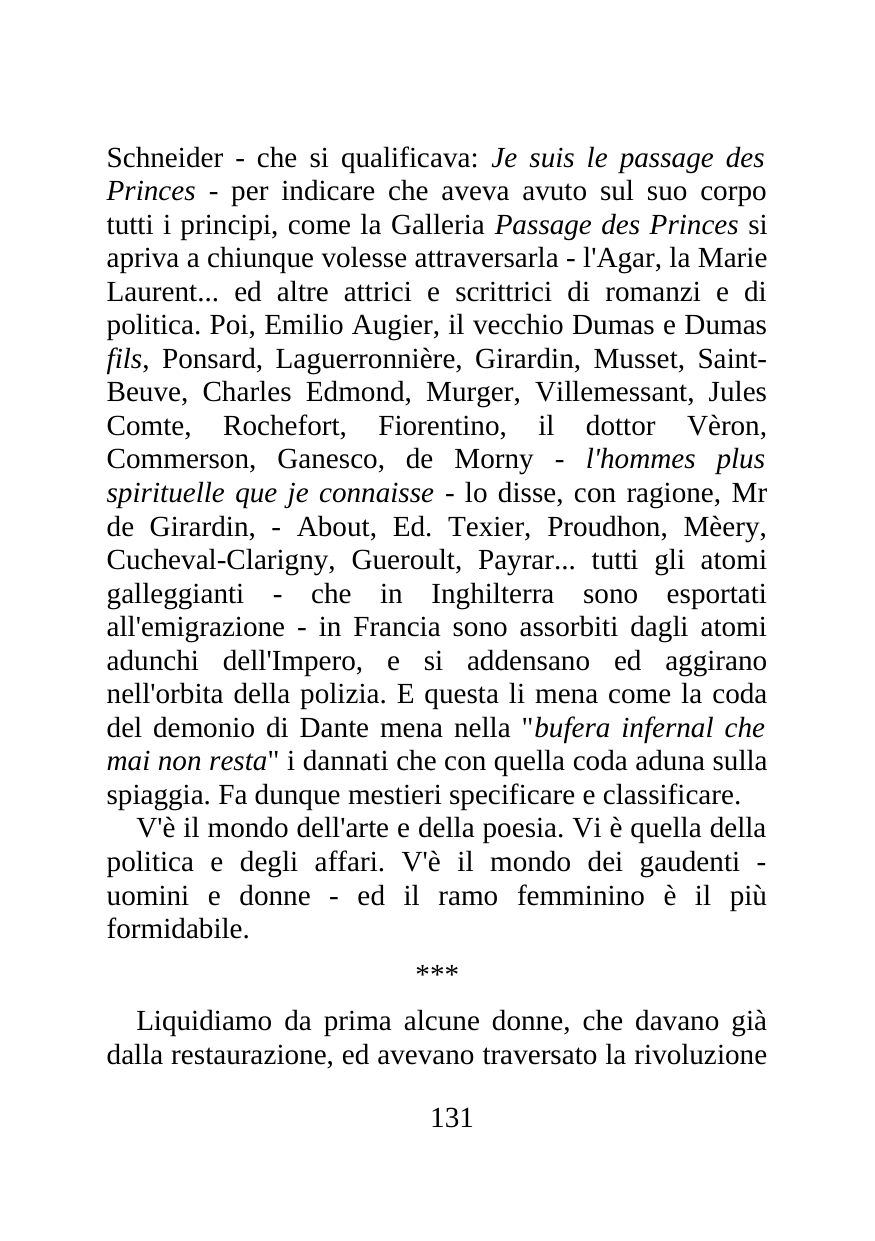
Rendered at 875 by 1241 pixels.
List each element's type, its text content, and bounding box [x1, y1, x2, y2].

text Schneider - che si qualificava: Je suis le passage des Princes - per indicare che aveva avuto sul suo corpo tutti i principi, come la Galleria Passage des Princes si apriva a chiunque volesse attraversarla - l'Agar, la Marie Laurent... ed altre attrici e scrittrici di romanzi e di politica. Poi, Emilio Augier, il vecchio Dumas e Dumas fils, Ponsard, Laguerronnière, Girardin, Musset, Saint-Beuve, Charles Edmond, Murger, Villemessant, Jules Comte, Rochefort, Fiorentino, il dottor Vèron, Commerson, Ganesco, de Morny - l'hommes plus spirituelle que je connaisse - lo disse, con ragione, Mr de Girardin, - About, Ed. Texier, Proudhon, Mèery, Cucheval-Clarigny, Gueroult, Payrar... tutti gli atomi galleggianti - che in Inghilterra sono esportati all'emigrazione - in Francia sono assorbiti dagli atomi adunchi dell'Impero, e si addensano ed aggirano nell'orbita della polizia. E questa li mena come la coda del demonio di Dante mena nella "bufera infernal che mai non resta" i dannati che con quella coda aduna sulla spiaggia. Fa dunque mestieri specificare e classificare. [106, 140, 768, 811]
text Liquidiamo da prima alcune donne, che davano già dalla restaurazione, ed avevano traversato la rivoluzione [106, 1003, 768, 1070]
text V'è il mondo dell'arte e della poesia. Vi è quella della politica e degli affari. V'è il mondo dei gaudenti - uomini e donne - ed il ramo femminino è il più formidabile. [106, 811, 768, 945]
text *** [106, 957, 768, 991]
